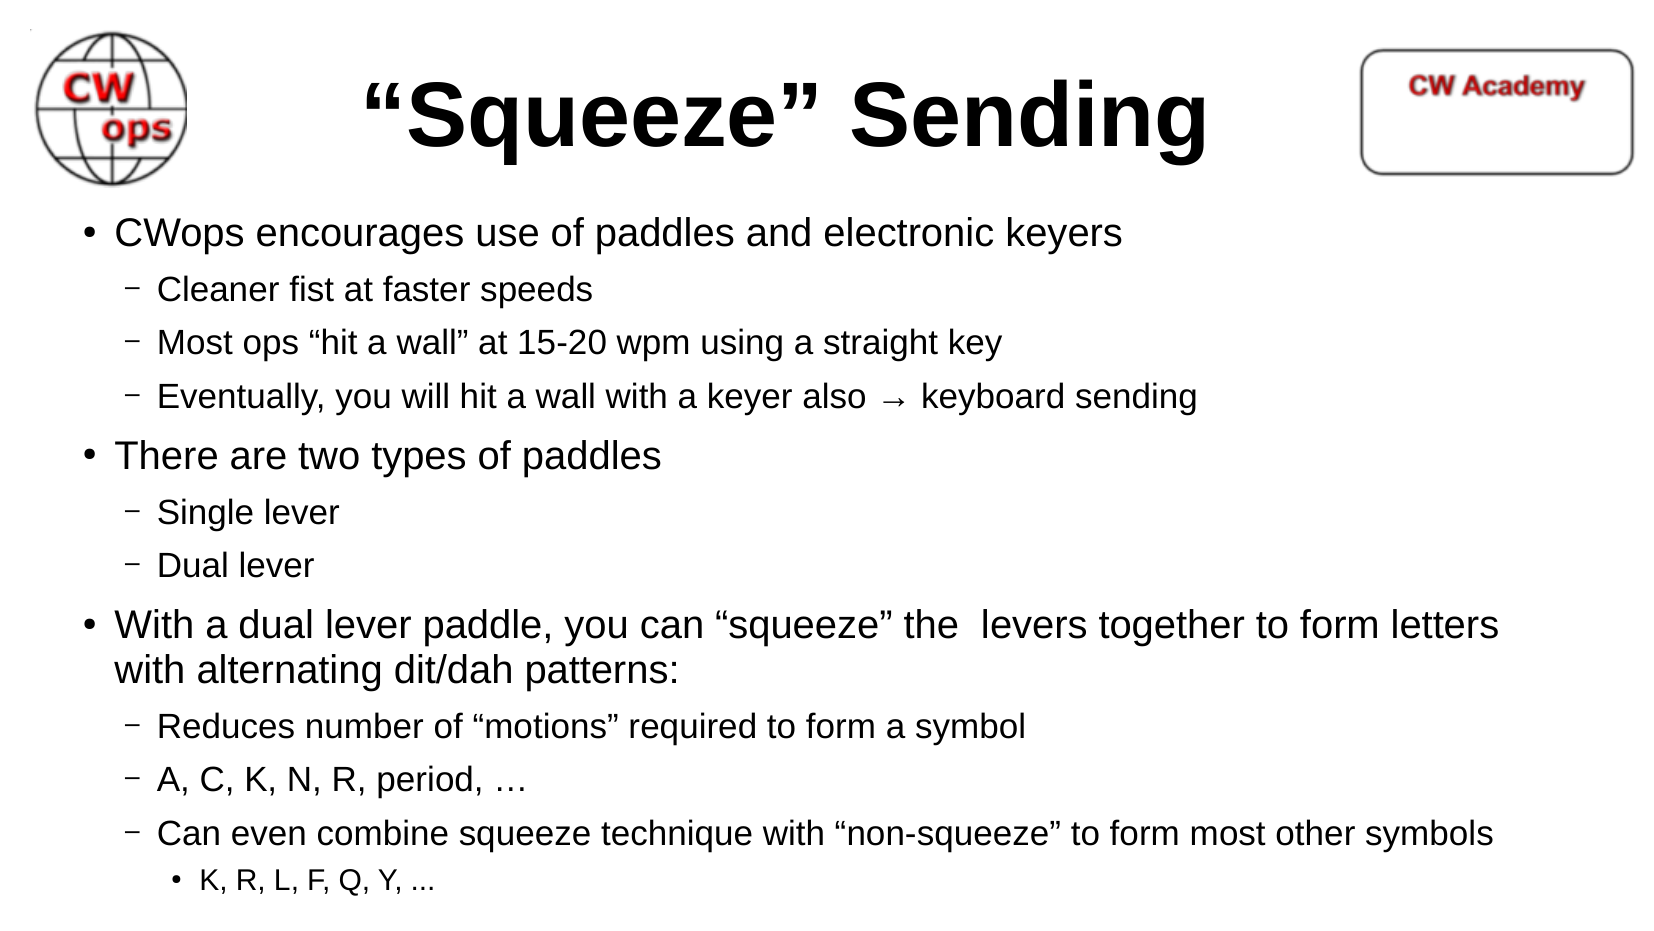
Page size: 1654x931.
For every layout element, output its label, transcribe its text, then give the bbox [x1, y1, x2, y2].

picture [30, 29, 187, 180]
list CWops encourages use of paddles and electronic keyers Cleaner fist at faster speeds Most ops “hit a wall” at 15-20 wpm using a straight key Eventually, you will hit a wall with a keyer also → keyboard sending There are two types of paddles Single lever Dual lever With a dual lever paddle, you can “squeeze” the levers together to form letters with alternating dit/dah patterns: Reduces number of “motions” required to form a symbol A, C, K, N, R, period, … Can even combine squeeze technique with “non-squeeze” to form most other symbols K, R, L, F, Q, Y, ... [71, 210, 1561, 901]
title “Squeeze” Sending [41, 37, 1531, 193]
picture [1531, 37, 1640, 186]
